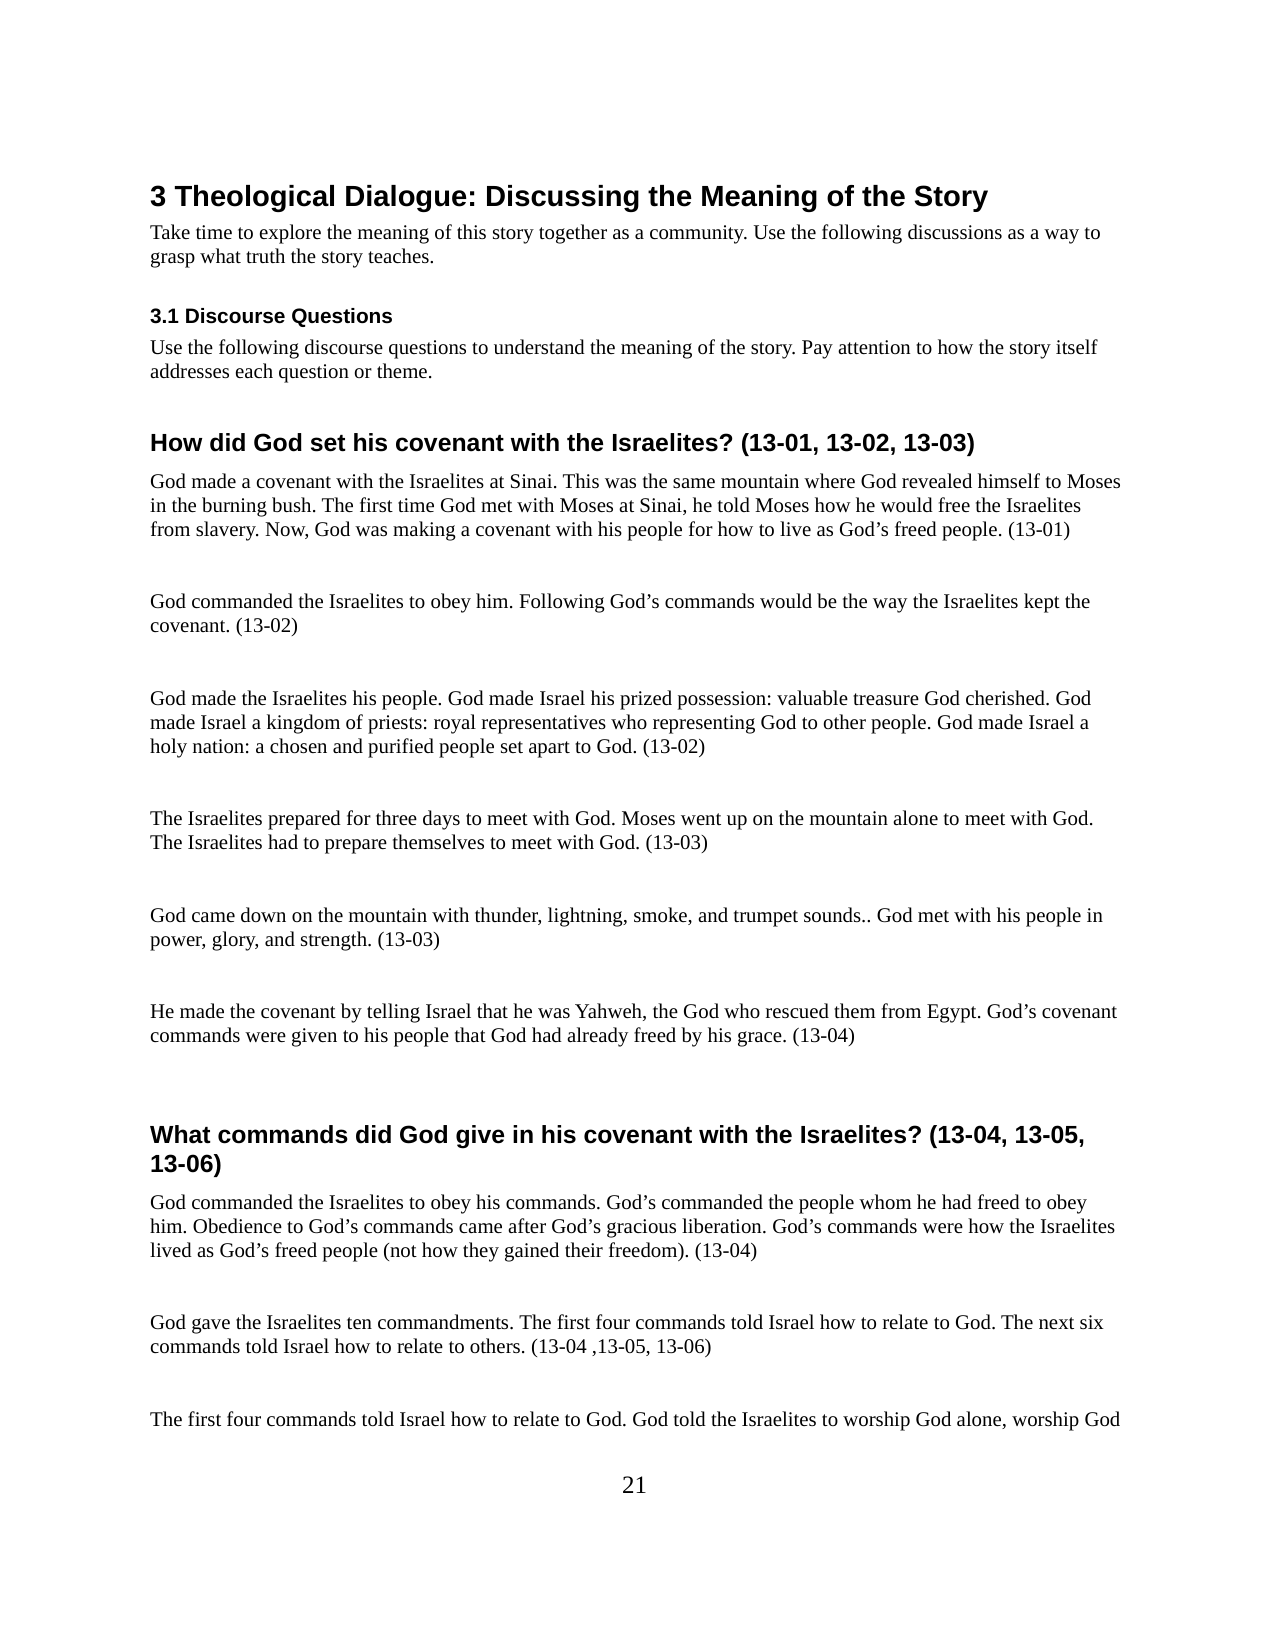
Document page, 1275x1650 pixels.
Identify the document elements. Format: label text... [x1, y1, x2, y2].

text God made a covenant with the Israelites at Sinai. This was the same mountain where God revealed himself to Moses in the burning bush. The first time God met with Moses at Sinai, he told Moses how he would free the Israelites from slavery. Now, God was making a covenant with his people for how to live as God’s freed people. (13-01) [150, 469, 1125, 541]
subtitle What commands did God give in his covenant with the Israelites? (13-04, 13-05, 13-06) [150, 1120, 1125, 1177]
text Use the following discourse questions to understand the meaning of the story. Pay attention to how the story itself addresses each question or theme. [150, 335, 1125, 383]
subtitle How did God set his covenant with the Israelites? (13-01, 13-02, 13-03) [150, 428, 1125, 456]
text God commanded the Israelites to obey his commands. God’s commanded the people whom he had freed to obey him. Obedience to God’s commands came after God’s gracious liberation. God’s commands were how the Israelites lived as God’s freed people (not how they gained their freedom). (13-04) [150, 1190, 1125, 1262]
text God came down on the mountain with thunder, lightning, smoke, and trumpet sounds.. God met with his people in power, glory, and strength. (13-03) [150, 902, 1125, 951]
text God made the Israelites his people. God made Israel his prized possession: valuable treasure God cherished. God made Israel a kingdom of priests: royal representatives who representing God to other people. God made Israel a holy nation: a chosen and purified people set apart to God. (13-02) [150, 686, 1125, 758]
subtitle 3.1 Discourse Questions [150, 304, 1125, 328]
text The Israelites prepared for three days to meet with God. Moses went up on the mountain alone to meet with God. The Israelites had to prepare themselves to meet with God. (13-03) [150, 806, 1125, 854]
subtitle 3 Theological Dialogue: Discussing the Meaning of the Story [150, 179, 1125, 212]
text The first four commands told Israel how to relate to God. God told the Israelites to worship God alone, worship God [150, 1407, 1125, 1431]
text Take time to explore the meaning of this story together as a community. Use the following discussions as a way to grasp what truth the story teaches. [150, 220, 1125, 268]
text God commanded the Israelites to obey him. Following God’s commands would be the way the Israelites kept the covenant. (13-02) [150, 589, 1125, 637]
text He made the covenant by telling Israel that he was Yahweh, the God who rescued them from Egypt. God’s covenant commands were given to his people that God had already freed by his grace. (13-04) [150, 999, 1125, 1047]
text God gave the Israelites ten commandments. The first four commands told Israel how to relate to God. The next six commands told Israel how to relate to others. (13-04 ,13-05, 13-06) [150, 1310, 1125, 1358]
